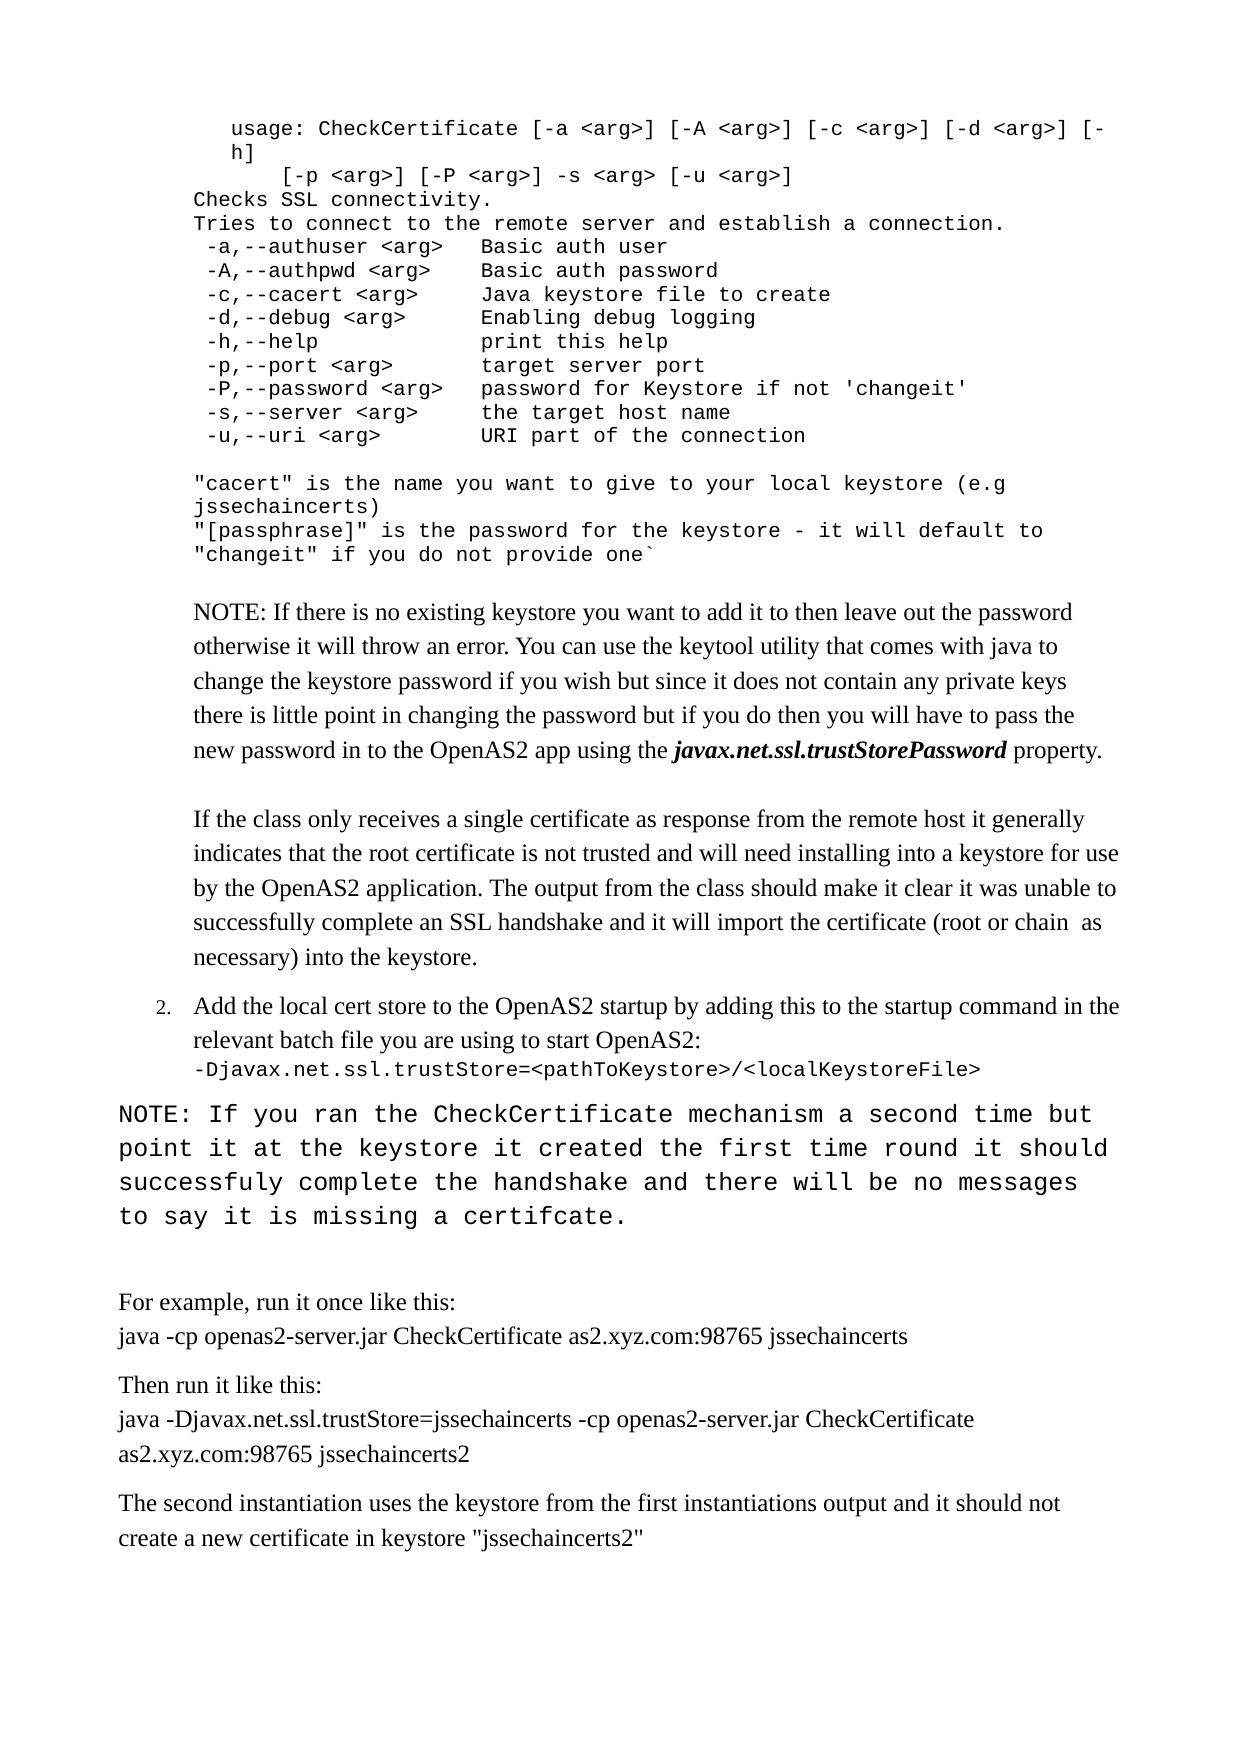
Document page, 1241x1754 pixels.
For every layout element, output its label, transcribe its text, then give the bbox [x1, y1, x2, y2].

list usage: CheckCertificate [-a <arg>] [-A <arg>] [-c <arg>] [-d <arg>] [-h] [193, 118, 1122, 165]
text The second instantiation uses the keystore from the first instantiations output and it should not create a new certificate in keystore "jssechaincerts2" [118, 1488, 1122, 1551]
text -d,--debug <arg> Enabling debug logging [193, 307, 1122, 331]
text -A,--authpwd <arg> Basic auth password [193, 260, 1122, 284]
text -p,--port <arg> target server port [193, 354, 1122, 378]
list Add the local cert store to the OpenAS2 startup by adding this to the startup command in the relevant batch file you are using to start OpenAS2: -Djavax.net.ssl.trustStore=<pathToKeystore>/<localKeystoreFile> [156, 991, 1122, 1082]
text For example, run it once like this: java -cp openas2-server.jar CheckCertificate as2.xyz.com:98765 jssechaincerts [118, 1287, 1122, 1350]
list "[passphrase]" is the password for the keystore - it will default to "changeit" if you do not provide one` [156, 520, 1122, 567]
text -h,--help print this help [193, 331, 1122, 354]
text -s,--server <arg> the target host name [193, 402, 1122, 426]
text [-p <arg>] [-P <arg>] -s <arg> [-u <arg>] [193, 165, 1122, 189]
list "cacert" is the name you want to give to your local keystore (e.g jssechaincerts) [156, 473, 1122, 520]
text Tries to connect to the remote server and establish a connection. [193, 213, 1122, 236]
text Then run it like this: java -Djavax.net.ssl.trustStore=jssechaincerts -cp openas2-server.jar CheckCertificate as2.xyz.com:98765 jssechaincerts2 [118, 1370, 1122, 1468]
text -c,--cacert <arg> Java keystore file to create [193, 284, 1122, 307]
text -a,--authuser <arg> Basic auth user [193, 236, 1122, 260]
list NOTE: If there is no existing keystore you want to add it to then leave out the password otherwise it will throw an error. You can use the keytool utility that comes with java to change the keystore password if you wish but since it does not contain any private keys there is little point in changing the password but if you do then you will have to pass the new password in to the OpenAS2 app using the javax.net.ssl.trustStorePassword property. If the class only receives a single certificate as response from the remote host it generally indicates that the root certificate is not trusted and will need installing into a keystore for use by the OpenAS2 application. The output from the class should make it clear it was unable to successfully complete an SSL handshake and it will import the certificate (root or chain as necessary) into the keystore. [156, 597, 1122, 970]
text -P,--password <arg> password for Keystore if not 'changeit' [193, 378, 1122, 402]
text -u,--uri <arg> URI part of the connection [193, 426, 1122, 449]
text Checks SSL connectivity. [193, 189, 1122, 213]
text NOTE: If you ran the CheckCertificate mechanism a second time but point it at the keystore it created the first time round it should successfuly complete the handshake and there will be no messages to say it is missing a certifcate. [118, 1102, 1122, 1266]
